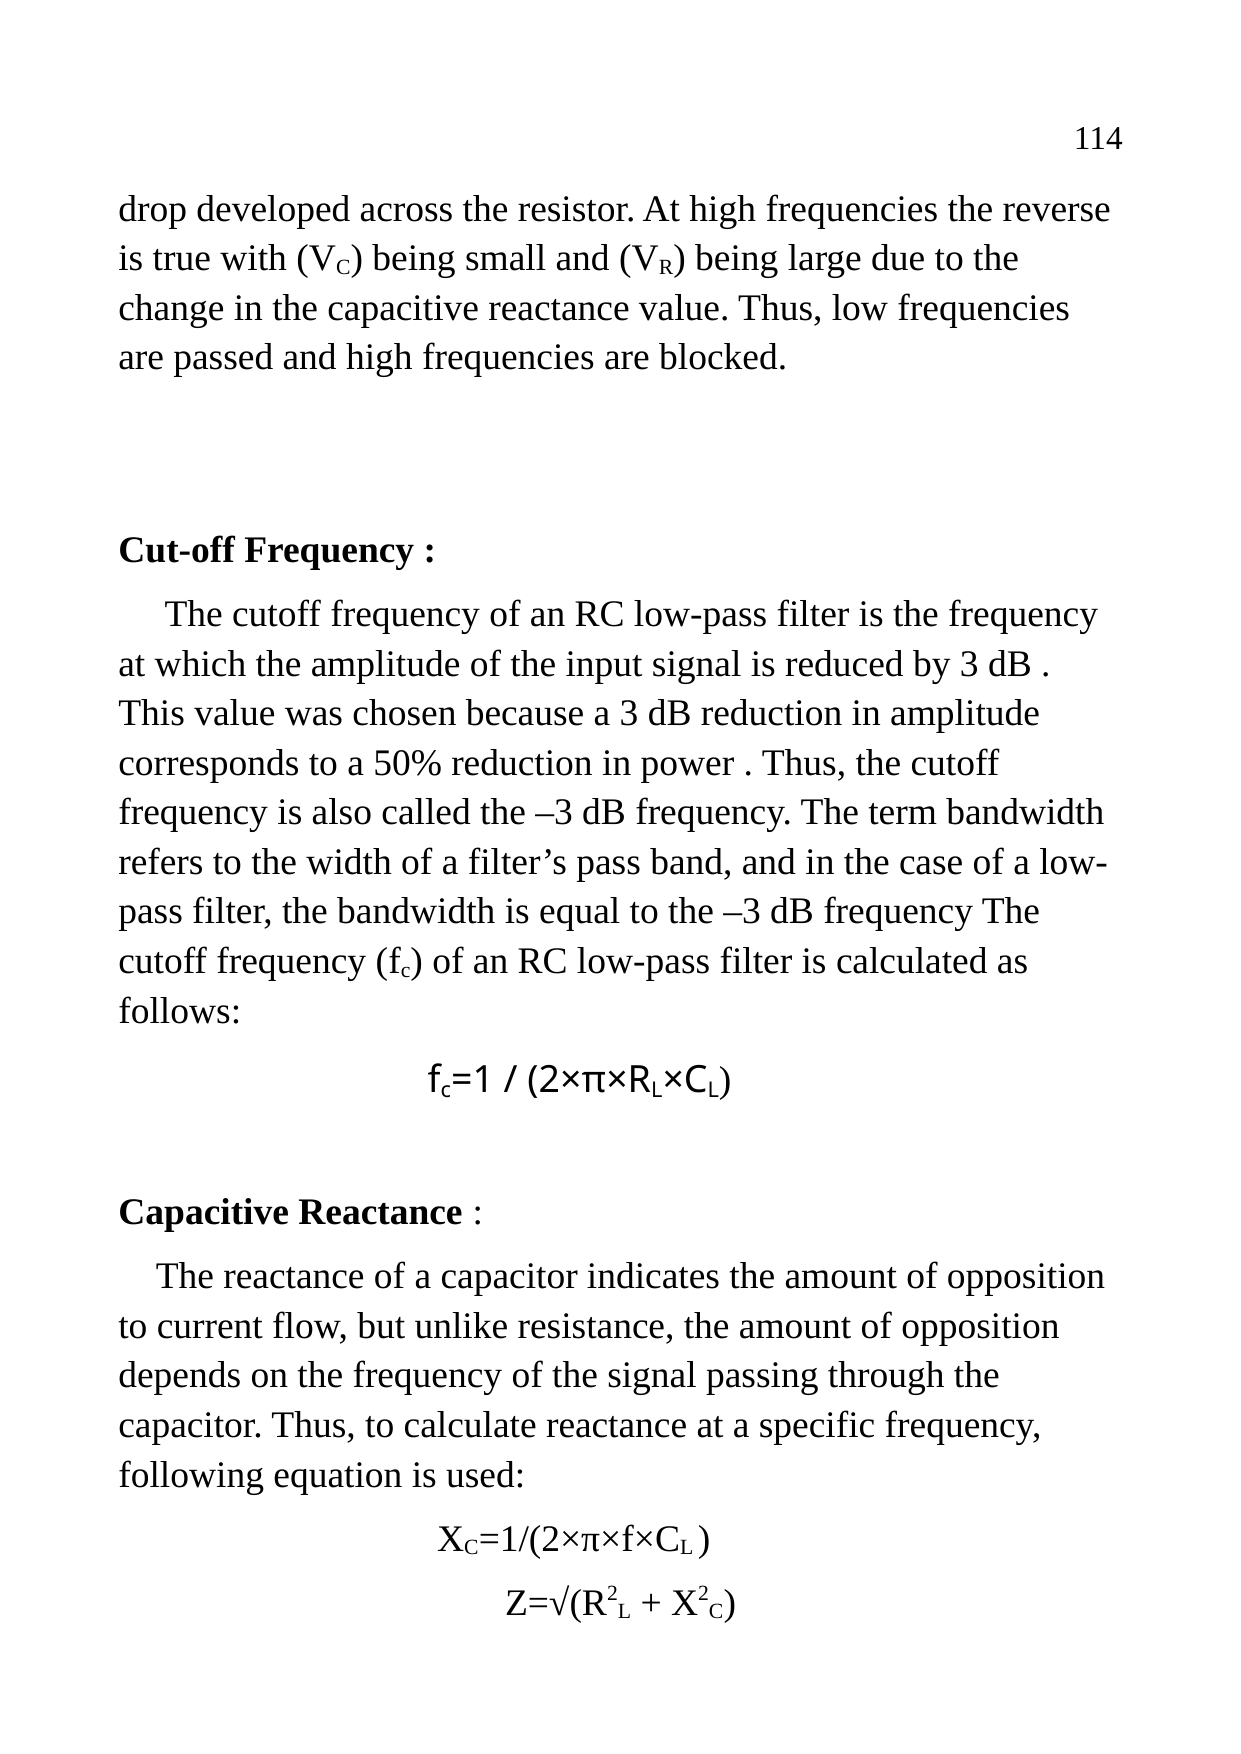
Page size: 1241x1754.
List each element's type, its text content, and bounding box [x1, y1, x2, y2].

text The cutoff frequency of an RC low-pass filter is the frequency at which the amplitude of the input signal is reduced by 3 dB . This value was chosen because a 3 dB reduction in amplitude corresponds to a 50% reduction in power . Thus, the cutoff frequency is also called the –3 dB frequency. The term bandwidth refers to the width of a filter’s pass band, and in the case of a low-pass filter, the bandwidth is equal to the –3 dB frequency The cutoff frequency (fc) of an RC low-pass filter is calculated as follows: [118, 591, 1122, 1031]
text drop developed across the resistor. At high frequencies the reverse is true with (VC) being small and (VR) being large due to the change in the capacitive reactance value. Thus, low frequencies are passed and high frequencies are blocked. [118, 186, 1122, 378]
text fc=1 / (2×π×RL×CL) [118, 1052, 1122, 1103]
text Z=√(R2L + X2C) [118, 1580, 1122, 1623]
text Cut-off Frequency : [118, 527, 1122, 570]
text XC=1/(2×π×f×CL ) [118, 1516, 1122, 1559]
text Capacitive Reactance : [118, 1189, 1122, 1233]
text The reactance of a capacitor indicates the amount of opposition to current flow, but unlike resistance, the amount of opposition depends on the frequency of the signal passing through the capacitor. Thus, to calculate reactance at a specific frequency, following equation is used: [118, 1254, 1122, 1495]
